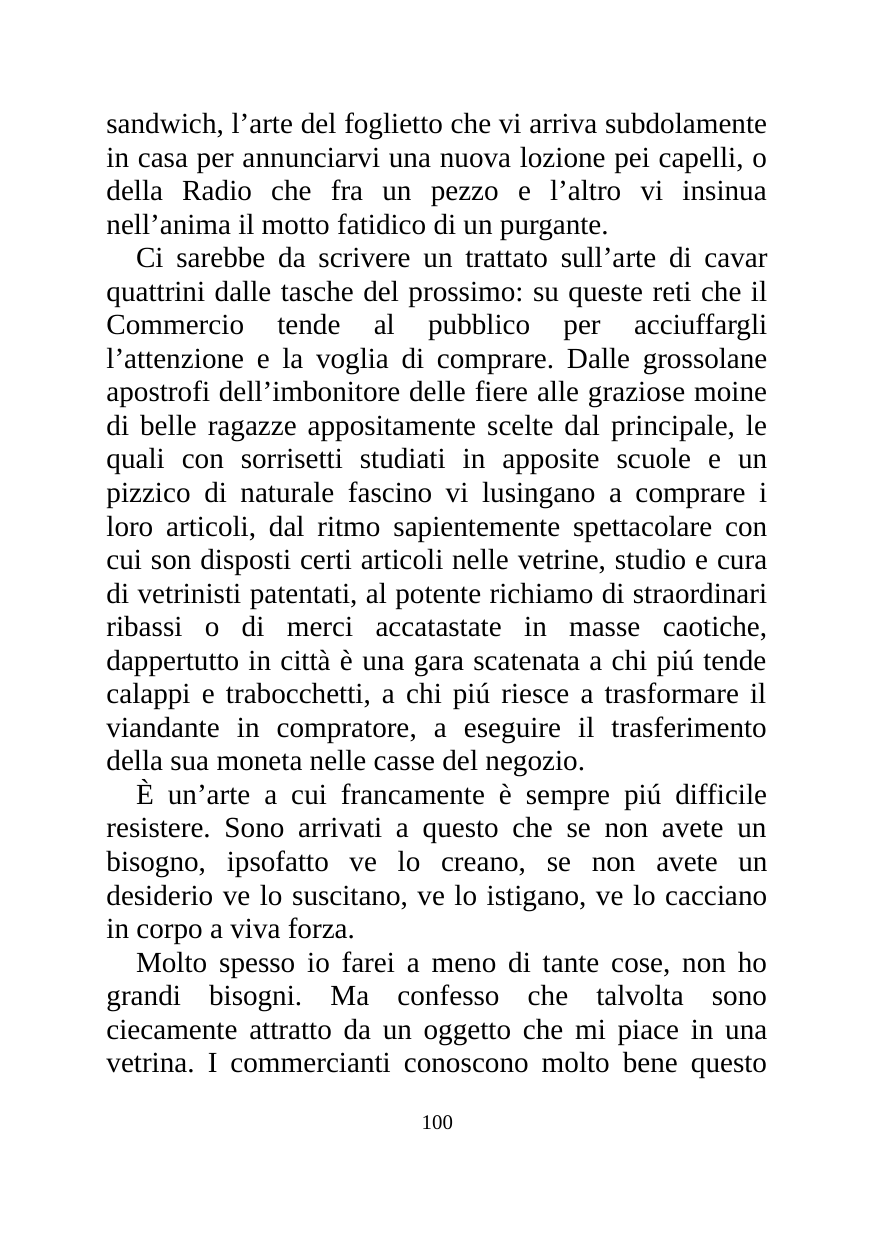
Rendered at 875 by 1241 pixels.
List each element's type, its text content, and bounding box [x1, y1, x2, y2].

text È un’arte a cui francamente è sempre piú difficile resistere. Sono arrivati a questo che se non avete un bisogno, ipsofatto ve lo creano, se non avete un desiderio ve lo suscitano, ve lo istigano, ve lo cacciano in corpo a viva forza. [106, 777, 768, 945]
text Ci sarebbe da scrivere un trattato sull’arte di cavar quattrini dalle tasche del prossimo: su queste reti che il Commercio tende al pubblico per acciuffargli l’attenzione e la voglia di comprare. Dalle grossolane apostrofi dell’imbonitore delle fiere alle graziose moine di belle ragazze appositamente scelte dal principale, le quali con sorrisetti studiati in apposite scuole e un pizzico di naturale fascino vi lusingano a comprare i loro articoli, dal ritmo sapientemente spettacolare con cui son disposti certi articoli nelle vetrine, studio e cura di vetrinisti patentati, al potente richiamo di straordinari ribassi o di merci accatastate in masse caotiche, dappertutto in città è una gara scatenata a chi piú tende calappi e trabocchetti, a chi piú riesce a trasformare il viandante in compratore, a eseguire il trasferimento della sua moneta nelle casse del negozio. [106, 240, 768, 777]
text Molto spesso io farei a meno di tante cose, non ho grandi bisogni. Ma confesso che talvolta sono ciecamente attratto da un oggetto che mi piace in una vetrina. I commercianti conoscono molto bene questo [106, 945, 768, 1079]
text sandwich, l’arte del foglietto che vi arriva subdolamente in casa per annunciarvi una nuova lozione pei capelli, o della Radio che fra un pezzo e l’altro vi insinua nell’anima il motto fatidico di un purgante. [106, 106, 768, 240]
